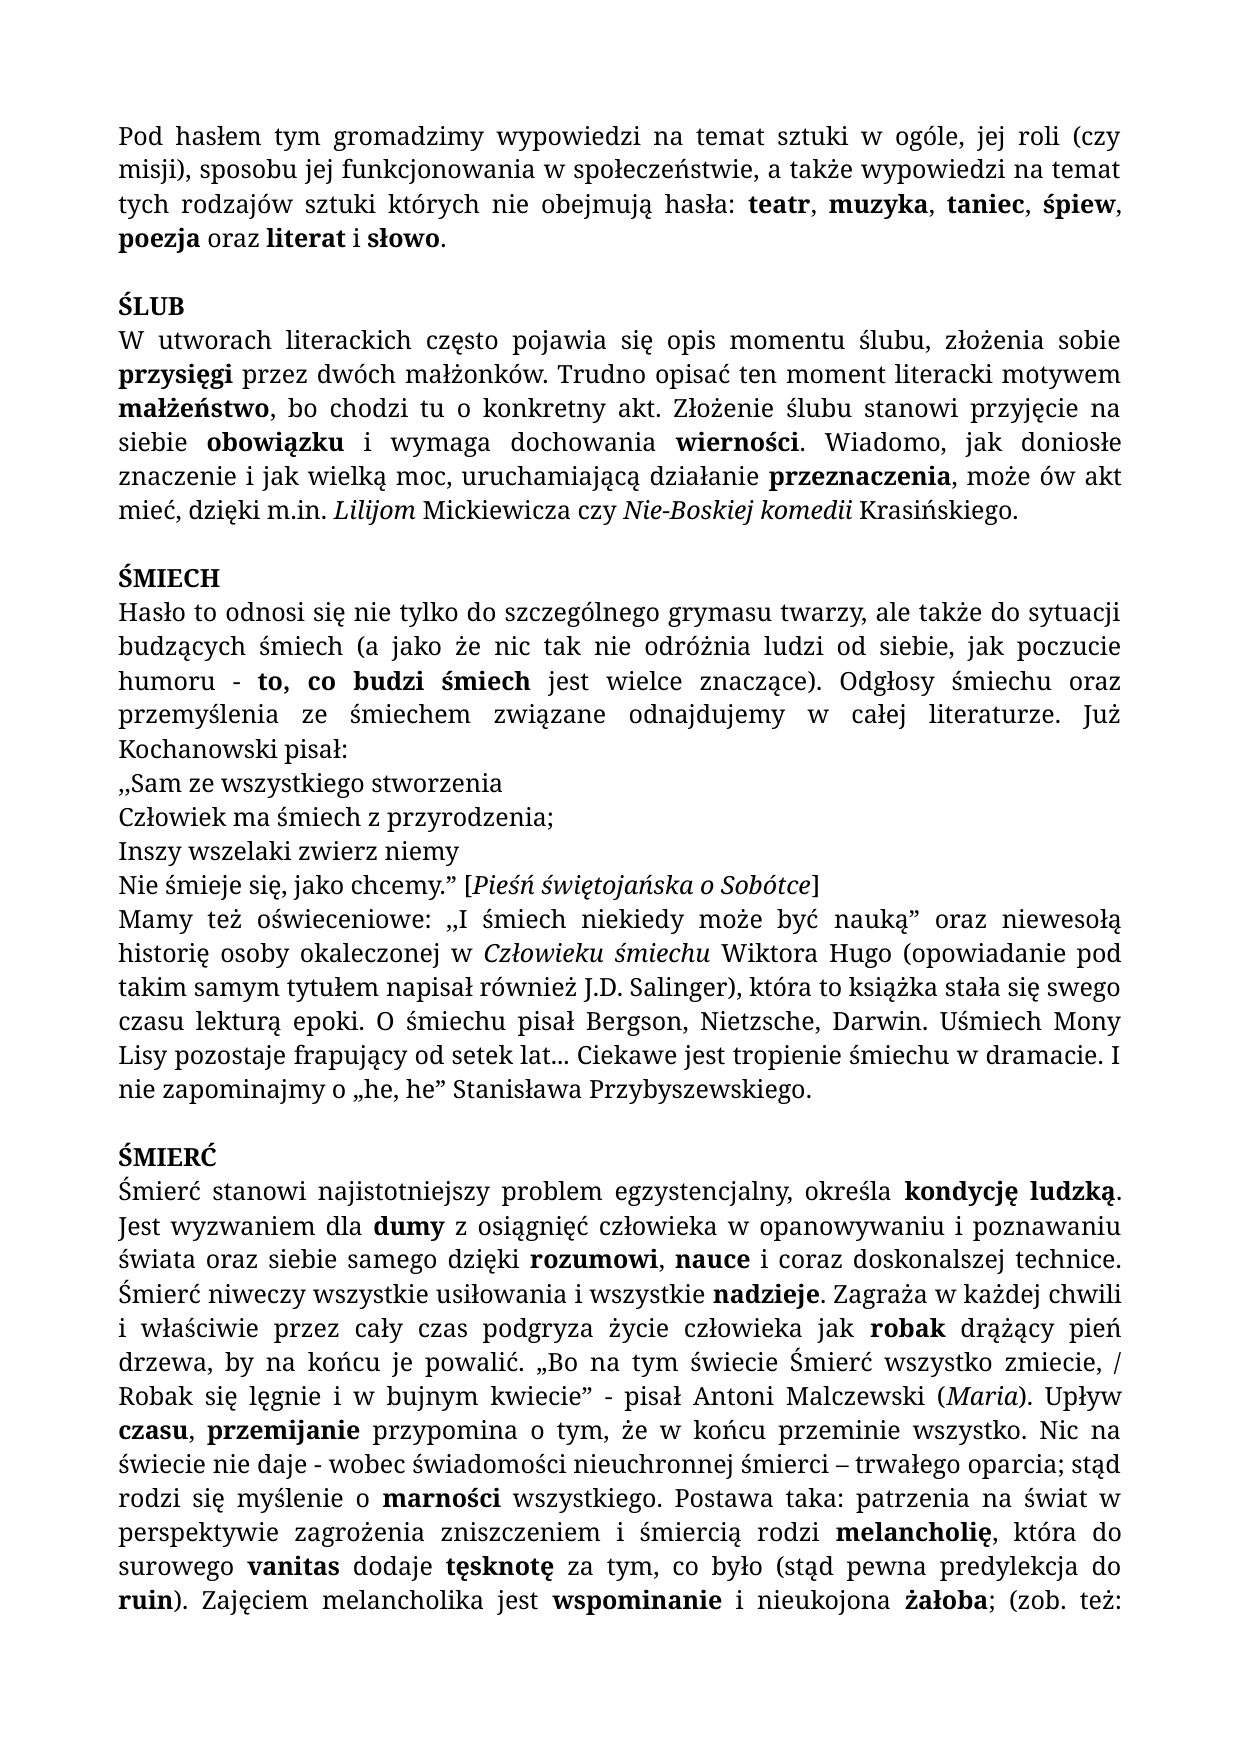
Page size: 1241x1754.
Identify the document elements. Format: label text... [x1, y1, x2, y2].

text ŚLUB [118, 288, 1122, 322]
text Inszy wszelaki zwierz niemy [118, 833, 1122, 867]
text Nie śmieje się, jako chcemy.” [Pieśń świętojańska o Sobótce] [118, 867, 1122, 902]
text W utworach literackich często pojawia się opis momentu ślubu, złożenia sobie przysięgi przez dwóch małżonków. Trudno opisać ten moment literacki motywem małżeństwo, bo chodzi tu o konkretny akt. Złożenie ślubu stanowi przyjęcie na siebie obowiązku i wymaga dochowania wierności. Wiadomo, jak doniosłe znaczenie i jak wielką moc, uruchamiającą działanie przeznaczenia, może ów akt mieć, dzięki m.in. Lilijom Mickiewicza czy Nie-Boskiej komedii Krasińskiego. [118, 322, 1122, 527]
text Pod hasłem tym gromadzimy wypowiedzi na temat sztuki w ogóle, jej roli (czy misji), sposobu jej funkcjonowania w społeczeństwie, a także wypowiedzi na temat tych rodzajów sztuki których nie obejmują hasła: teatr, muzyka, taniec, śpiew, poezja oraz literat i słowo. [118, 118, 1122, 254]
text Śmierć stanowi najistotniejszy problem egzystencjalny, określa kondycję ludzką. Jest wyzwaniem dla dumy z osiągnięć człowieka w opanowywaniu i poznawaniu świata oraz siebie samego dzięki rozumowi, nauce i coraz doskonalszej technice. Śmierć niweczy wszystkie usiłowania i wszystkie nadzieje. Zagraża w każdej chwili i właściwie przez cały czas podgryza życie człowieka jak robak drążący pień drzewa, by na końcu je powalić. „Bo na tym świecie Śmierć wszystko zmiecie, / Robak się lęgnie i w bujnym kwiecie” - pisał Antoni Malczewski (Maria). Upływ czasu, przemijanie przypomina o tym, że w końcu przeminie wszystko. Nic na świecie nie daje - wobec świadomości nieuchronnej śmierci – trwałego oparcia; stąd rodzi się myślenie o marności wszystkiego. Postawa taka: patrzenia na świat w perspektywie zagrożenia zniszczeniem i śmiercią rodzi melancholię, która do surowego vanitas dodaje tęsknotę za tym, co było (stąd pewna predylekcja do ruin). Zajęciem melancholika jest wspominanie i nieukojona żałoba; (zob. też: [118, 1174, 1122, 1617]
text ŚMIERĆ [118, 1140, 1122, 1174]
text ŚMIECH [118, 561, 1122, 595]
text ,,Sam ze wszystkiego stworzenia [118, 765, 1122, 799]
text Hasło to odnosi się nie tylko do szczególnego grymasu twarzy, ale także do sytuacji budzących śmiech (a jako że nic tak nie odróżnia ludzi od siebie, jak poczucie humoru - to, co budzi śmiech jest wielce znaczące). Odgłosy śmiechu oraz przemyślenia ze śmiechem związane odnajdujemy w całej literaturze. Już Kochanowski pisał: [118, 595, 1122, 765]
text Człowiek ma śmiech z przyrodzenia; [118, 799, 1122, 833]
text Mamy też oświeceniowe: ,,I śmiech niekiedy może być nauką” oraz niewesołą historię osoby okaleczonej w Człowieku śmiechu Wiktora Hugo (opowiadanie pod takim samym tytułem napisał również J.D. Salinger), która to książka stała się swego czasu lekturą epoki. O śmiechu pisał Bergson, Nietzsche, Darwin. Uśmiech Mony Lisy pozostaje frapujący od setek lat... Ciekawe jest tropienie śmiechu w dramacie. I nie zapominajmy o „he, he” Stanisława Przybyszewskiego. [118, 902, 1122, 1106]
